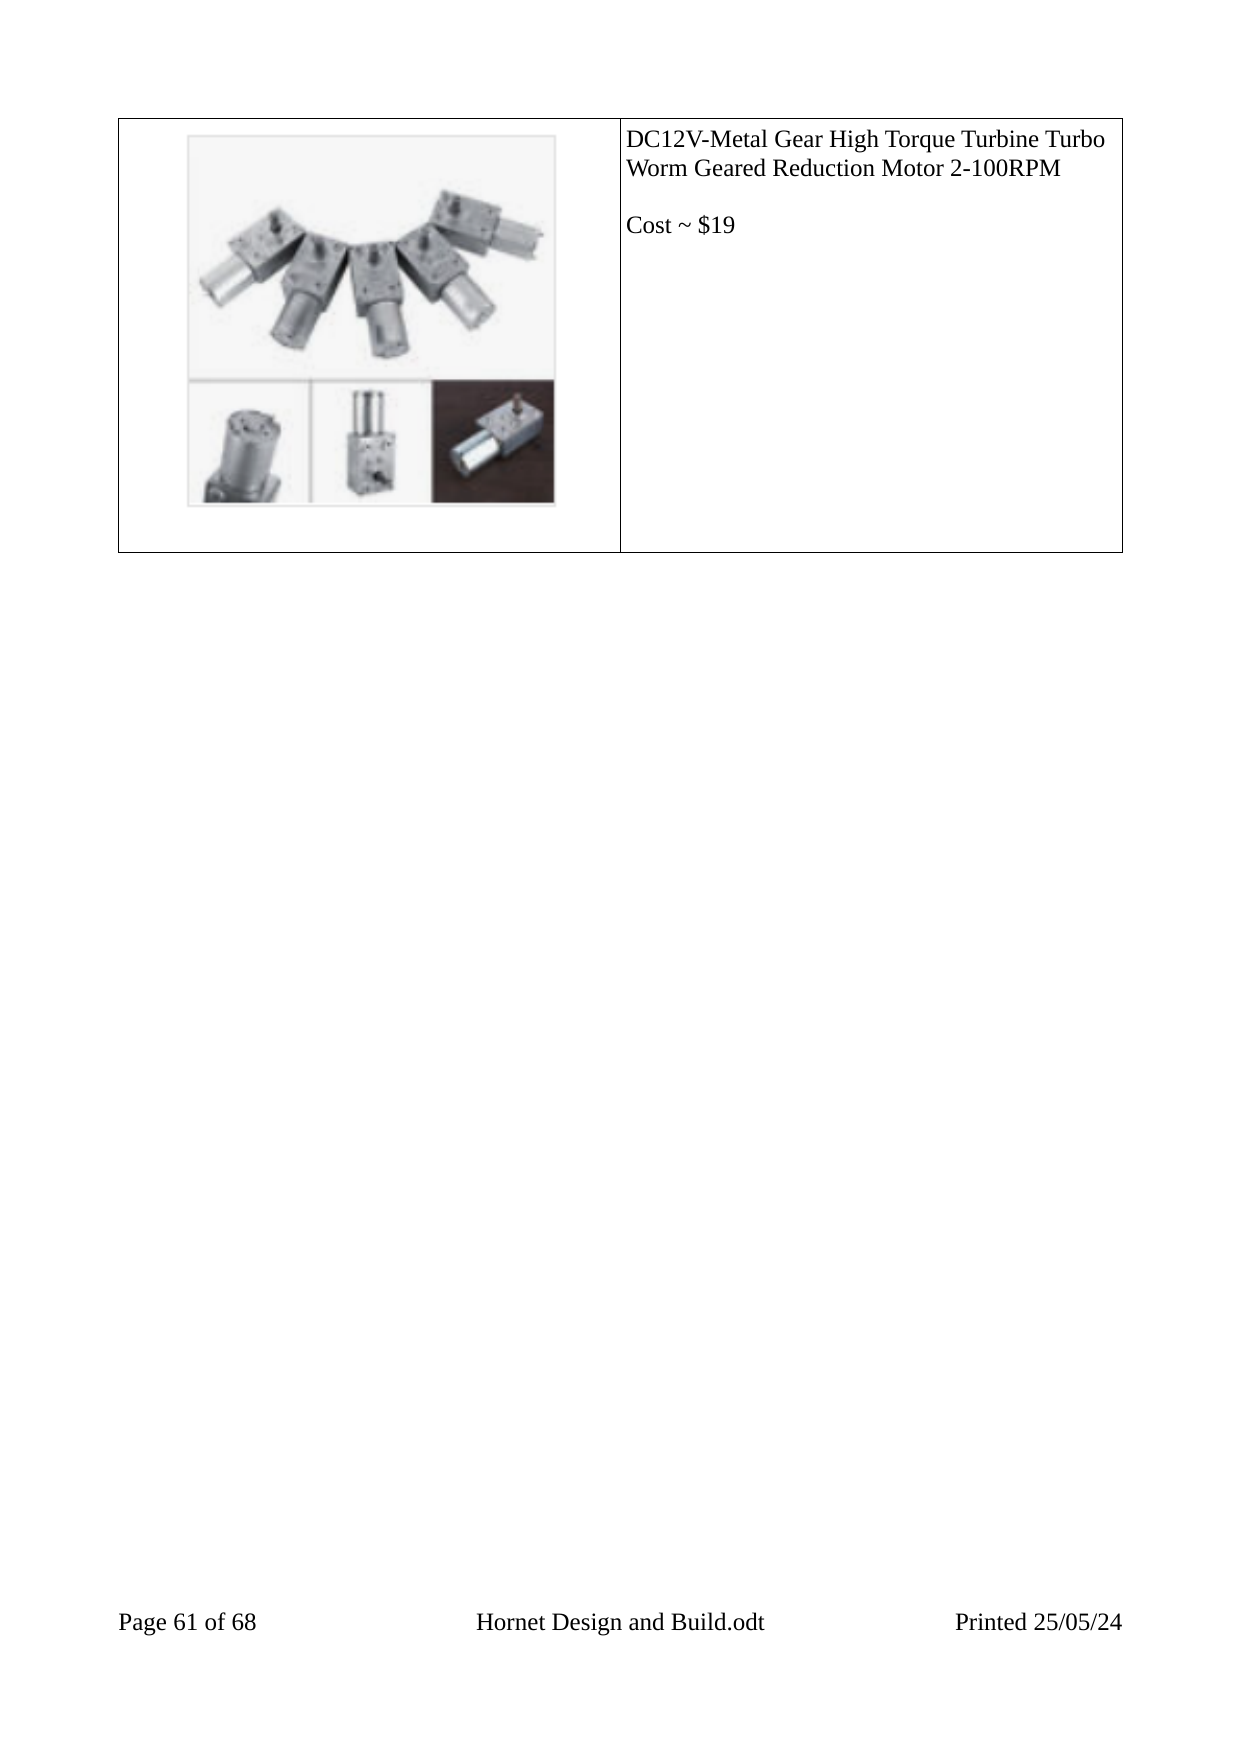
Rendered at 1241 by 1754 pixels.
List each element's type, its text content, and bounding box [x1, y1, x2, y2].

table_cell DC12V-Metal Gear High Torque Turbine Turbo Worm Geared Reduction Motor 2-100RPM Cost ~ $19 [621, 119, 1122, 552]
picture [171, 123, 567, 518]
table_cell [119, 119, 620, 552]
